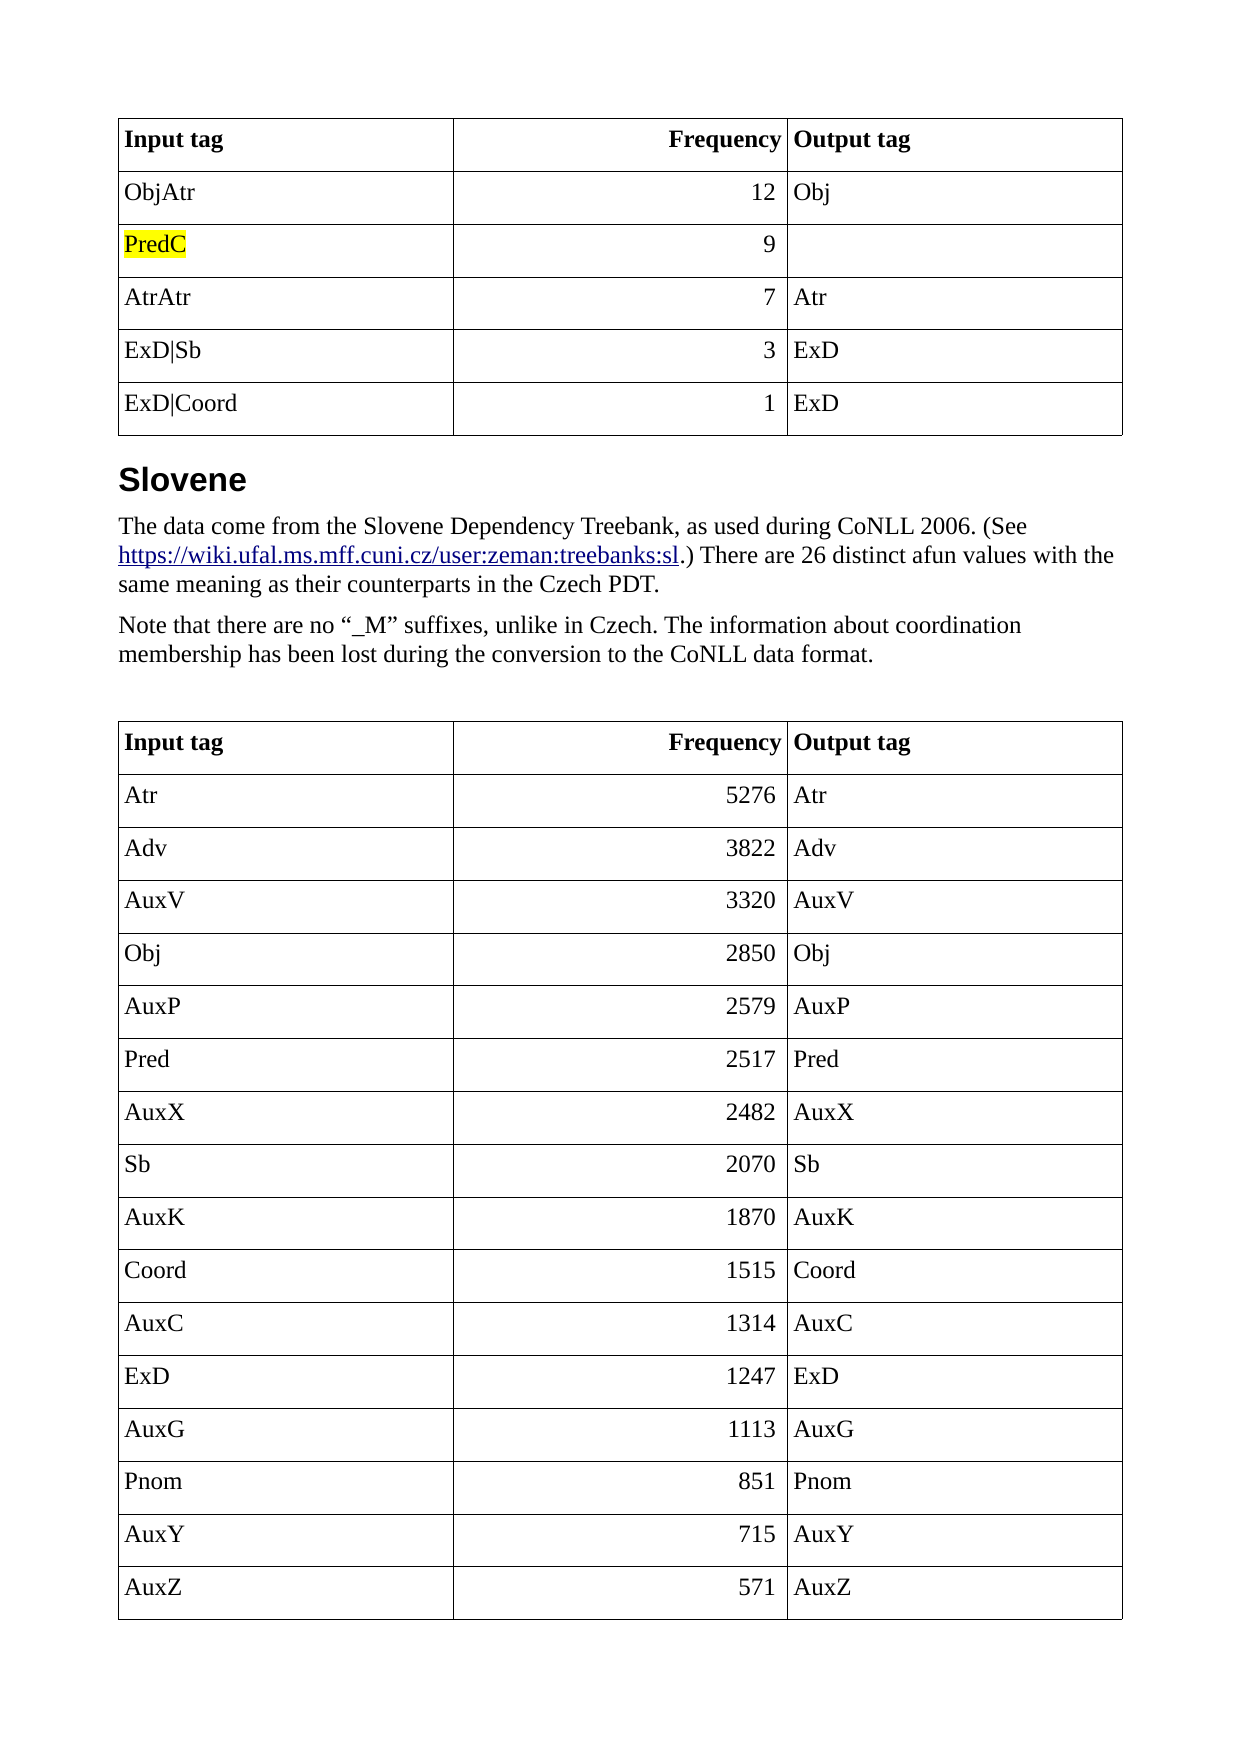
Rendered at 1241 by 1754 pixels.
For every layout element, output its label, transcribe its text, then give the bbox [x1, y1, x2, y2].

table_header Frequency [454, 722, 787, 774]
table_cell Pred [788, 1039, 1122, 1091]
table_cell AuxK [788, 1198, 1122, 1249]
table_cell ExD [788, 330, 1122, 382]
table_cell 7 [454, 278, 787, 329]
table_cell ExD [788, 383, 1122, 435]
table_cell AuxY [119, 1515, 453, 1566]
table_cell AuxK [119, 1198, 453, 1249]
table_cell 3822 [454, 828, 787, 880]
table_cell AuxC [119, 1303, 453, 1355]
table_cell Sb [788, 1145, 1122, 1197]
table_cell AuxG [119, 1409, 453, 1461]
table_header Input tag [119, 119, 453, 171]
text Note that there are no “_M” suffixes, unlike in Czech. The information about coordination membership has been lost during the conversion to the CoNLL data format. [118, 610, 1122, 667]
table_cell 851 [454, 1462, 787, 1513]
table_cell AuxX [788, 1092, 1122, 1144]
table_cell AuxP [788, 986, 1122, 1038]
table_cell Coord [788, 1250, 1122, 1302]
subtitle Slovene [118, 460, 1122, 499]
table_cell AuxG [788, 1409, 1122, 1461]
table_cell Adv [788, 828, 1122, 880]
table_cell ObjAtr [119, 172, 453, 224]
table_cell 2070 [454, 1145, 787, 1197]
table_cell 1 [454, 383, 787, 435]
table_cell Atr [788, 278, 1122, 329]
table_cell Coord [119, 1250, 453, 1302]
table_cell ExD|Sb [119, 330, 453, 382]
table_cell Atr [788, 775, 1122, 827]
table_cell 12 [454, 172, 787, 224]
table_cell AuxV [788, 881, 1122, 932]
table_cell AtrAtr [119, 278, 453, 329]
table_cell AuxP [119, 986, 453, 1038]
table_cell ExD [788, 1356, 1122, 1408]
table_cell 3 [454, 330, 787, 382]
table_cell ExD|Coord [119, 383, 453, 435]
table_cell 3320 [454, 881, 787, 932]
table_cell 5276 [454, 775, 787, 827]
table_cell 2482 [454, 1092, 787, 1144]
table_cell PredC [119, 225, 453, 277]
table_cell Obj [788, 934, 1122, 985]
table_cell 1113 [454, 1409, 787, 1461]
table_cell Adv [119, 828, 453, 880]
table_cell 571 [454, 1567, 787, 1619]
table_cell Obj [788, 172, 1122, 224]
table_cell 2579 [454, 986, 787, 1038]
table_cell 1247 [454, 1356, 787, 1408]
table_cell AuxX [119, 1092, 453, 1144]
table_cell 2517 [454, 1039, 787, 1091]
table_cell 1314 [454, 1303, 787, 1355]
table_header Input tag [119, 722, 453, 774]
table_cell Pnom [788, 1462, 1122, 1513]
table_cell 1515 [454, 1250, 787, 1302]
table_cell AuxZ [788, 1567, 1122, 1619]
table_cell ExD [119, 1356, 453, 1408]
table_cell Sb [119, 1145, 453, 1197]
table_header Output tag [788, 119, 1122, 171]
table_cell AuxV [119, 881, 453, 932]
table_cell AuxZ [119, 1567, 453, 1619]
table_cell Obj [119, 934, 453, 985]
table_cell 715 [454, 1515, 787, 1566]
table_cell 2850 [454, 934, 787, 985]
table_cell [788, 225, 1122, 277]
text The data come from the Slovene Dependency Treebank, as used during CoNLL 2006. (See https://wiki.ufal.ms.mff.cuni.cz/user:zeman:treebanks:sl.) There are 26 distinct afun values with the same meaning as their counterparts in the Czech PDT. [118, 511, 1122, 597]
table_cell 9 [454, 225, 787, 277]
table_header Frequency [454, 119, 787, 171]
table_header Output tag [788, 722, 1122, 774]
table_cell 1870 [454, 1198, 787, 1249]
table_cell Pred [119, 1039, 453, 1091]
table_cell AuxY [788, 1515, 1122, 1566]
table_cell Pnom [119, 1462, 453, 1513]
table_cell Atr [119, 775, 453, 827]
table_cell AuxC [788, 1303, 1122, 1355]
